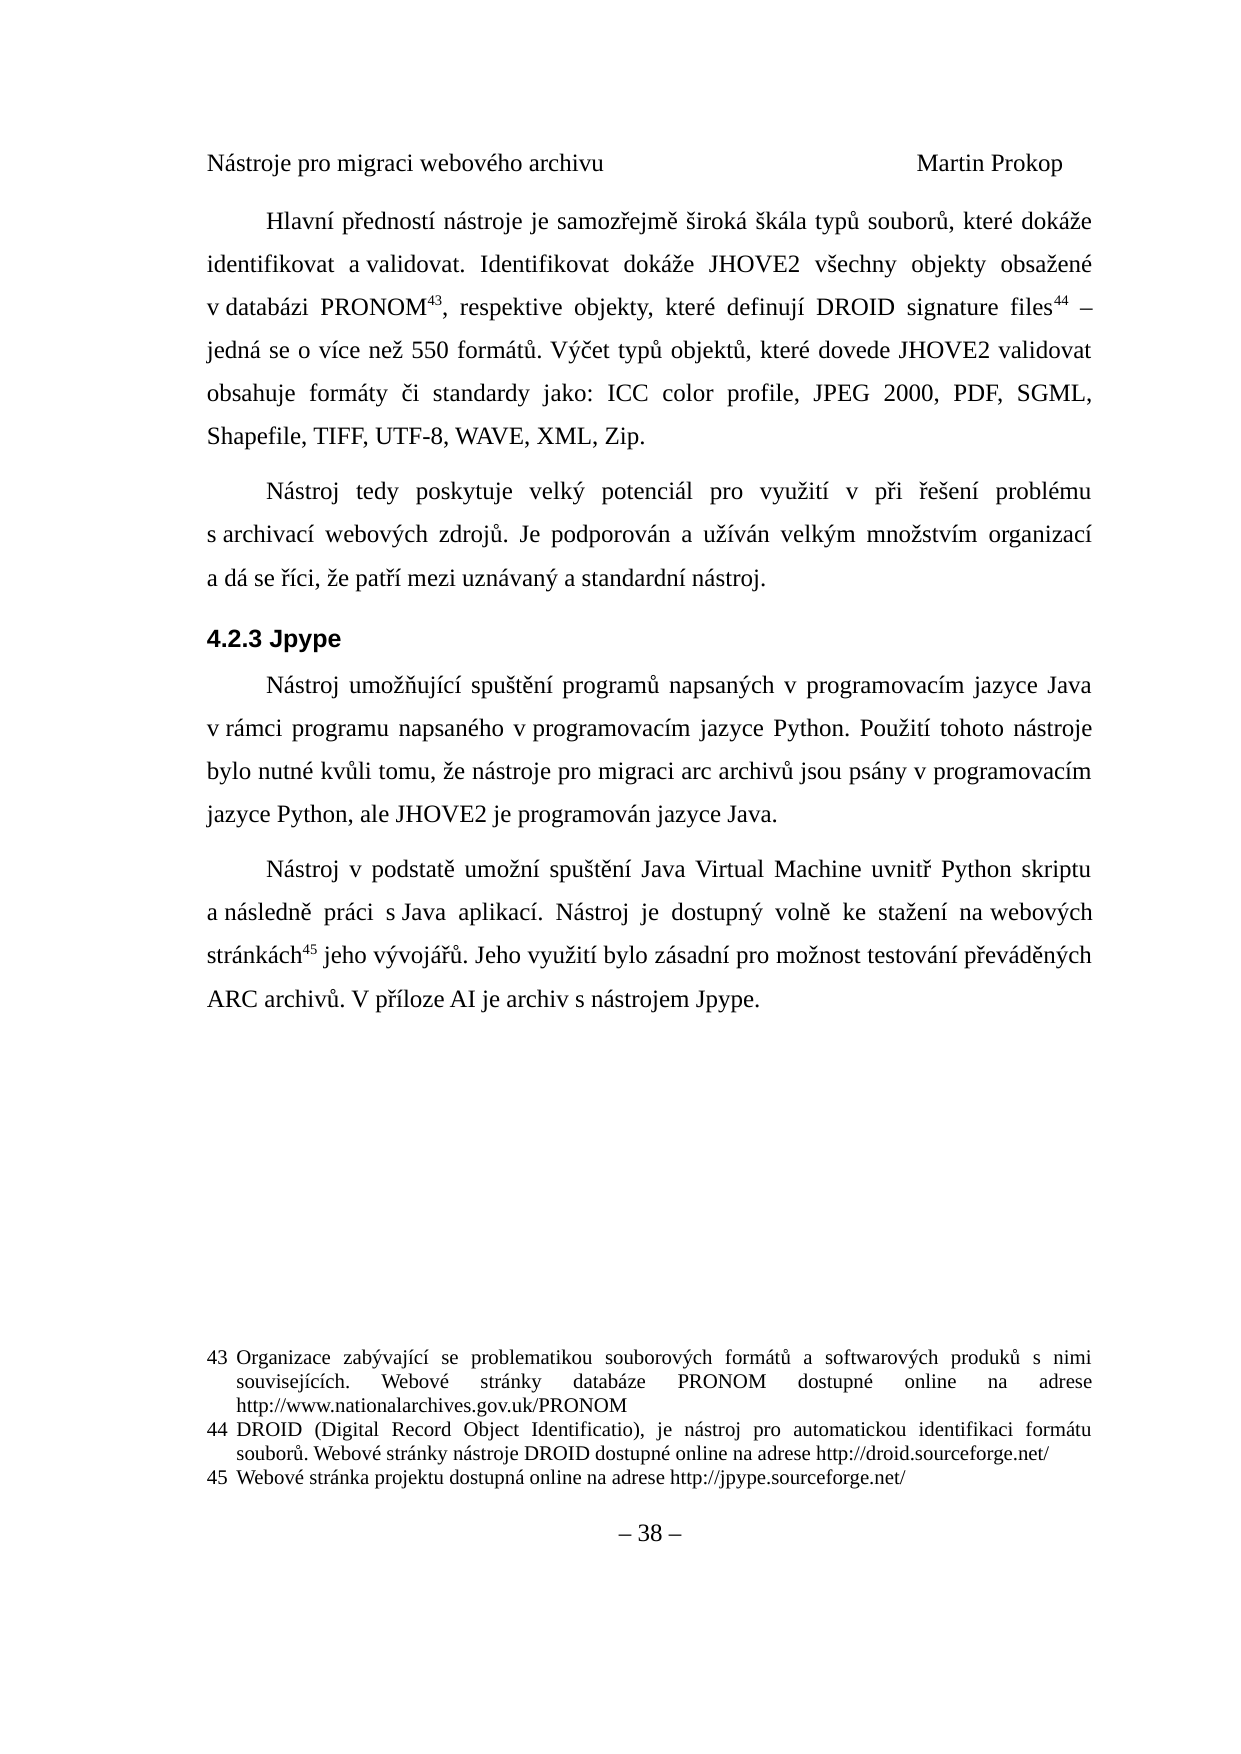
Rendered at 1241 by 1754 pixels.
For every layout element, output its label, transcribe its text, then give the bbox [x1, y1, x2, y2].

text Nástroj umožňující spuštění programů napsaných v programovacím jazyce Java v rámci programu napsaného v programovacím jazyce Python. Použití tohoto nástroje bylo nutné kvůli tomu, že nástroje pro migraci arc archivů jsou psány v programovacím jazyce Python, ale JHOVE2 je programován jazyce Java. [207, 670, 1093, 828]
text Nástroj v podstatě umožní spuštění Java Virtual Machine uvnitř Python skriptu a následně práci s Java aplikací. Nástroj je dostupný volně ke stažení na webových stránkách jeho vývojářů. Jeho využití bylo zásadní pro možnost testování převáděných ARC archivů. V příloze AI je archiv s nástrojem Jpype. [207, 854, 1093, 1012]
subtitle 4.2.3 Jpype [207, 623, 1093, 652]
text Nástroj tedy poskytuje velký potenciál pro využití v při řešení problému s archivací webových zdrojů. Je podporován a užíván velkým množstvím organizací a dá se říci, že patří mezi uznávaný a standardní nástroj. [207, 476, 1093, 591]
text Organizace zabývající se problematikou souborových formátů a softwarových produků s nimi souvisejících. Webové stránky databáze PRONOM dostupné online na adrese http://www.nationalarchives.gov.uk/PRONOM [207, 1345, 1093, 1417]
text DROID (Digital Record Object Identificatio), je nástroj pro automatickou identifikaci formátu souborů. Webové stránky nástroje DROID dostupné online na adrese http://droid.sourceforge.net/ [207, 1417, 1093, 1465]
text Hlavní předností nástroje je samozřejmě široká škála typů souborů, které dokáže identifikovat a validovat. Identifikovat dokáže JHOVE2 všechny objekty obsažené v databázi PRONOM, respektive objekty, které definují DROID signature files – jedná se o více než 550 formátů. Výčet typů objektů, které dovede JHOVE2 validovat obsahuje formáty či standardy jako: ICC color profile, JPEG 2000, PDF, SGML, Shapefile, TIFF, UTF-8, WAVE, XML, Zip. [207, 206, 1093, 450]
text Webové stránka projektu dostupná online na adrese http://jpype.sourceforge.net/ [207, 1465, 1093, 1489]
